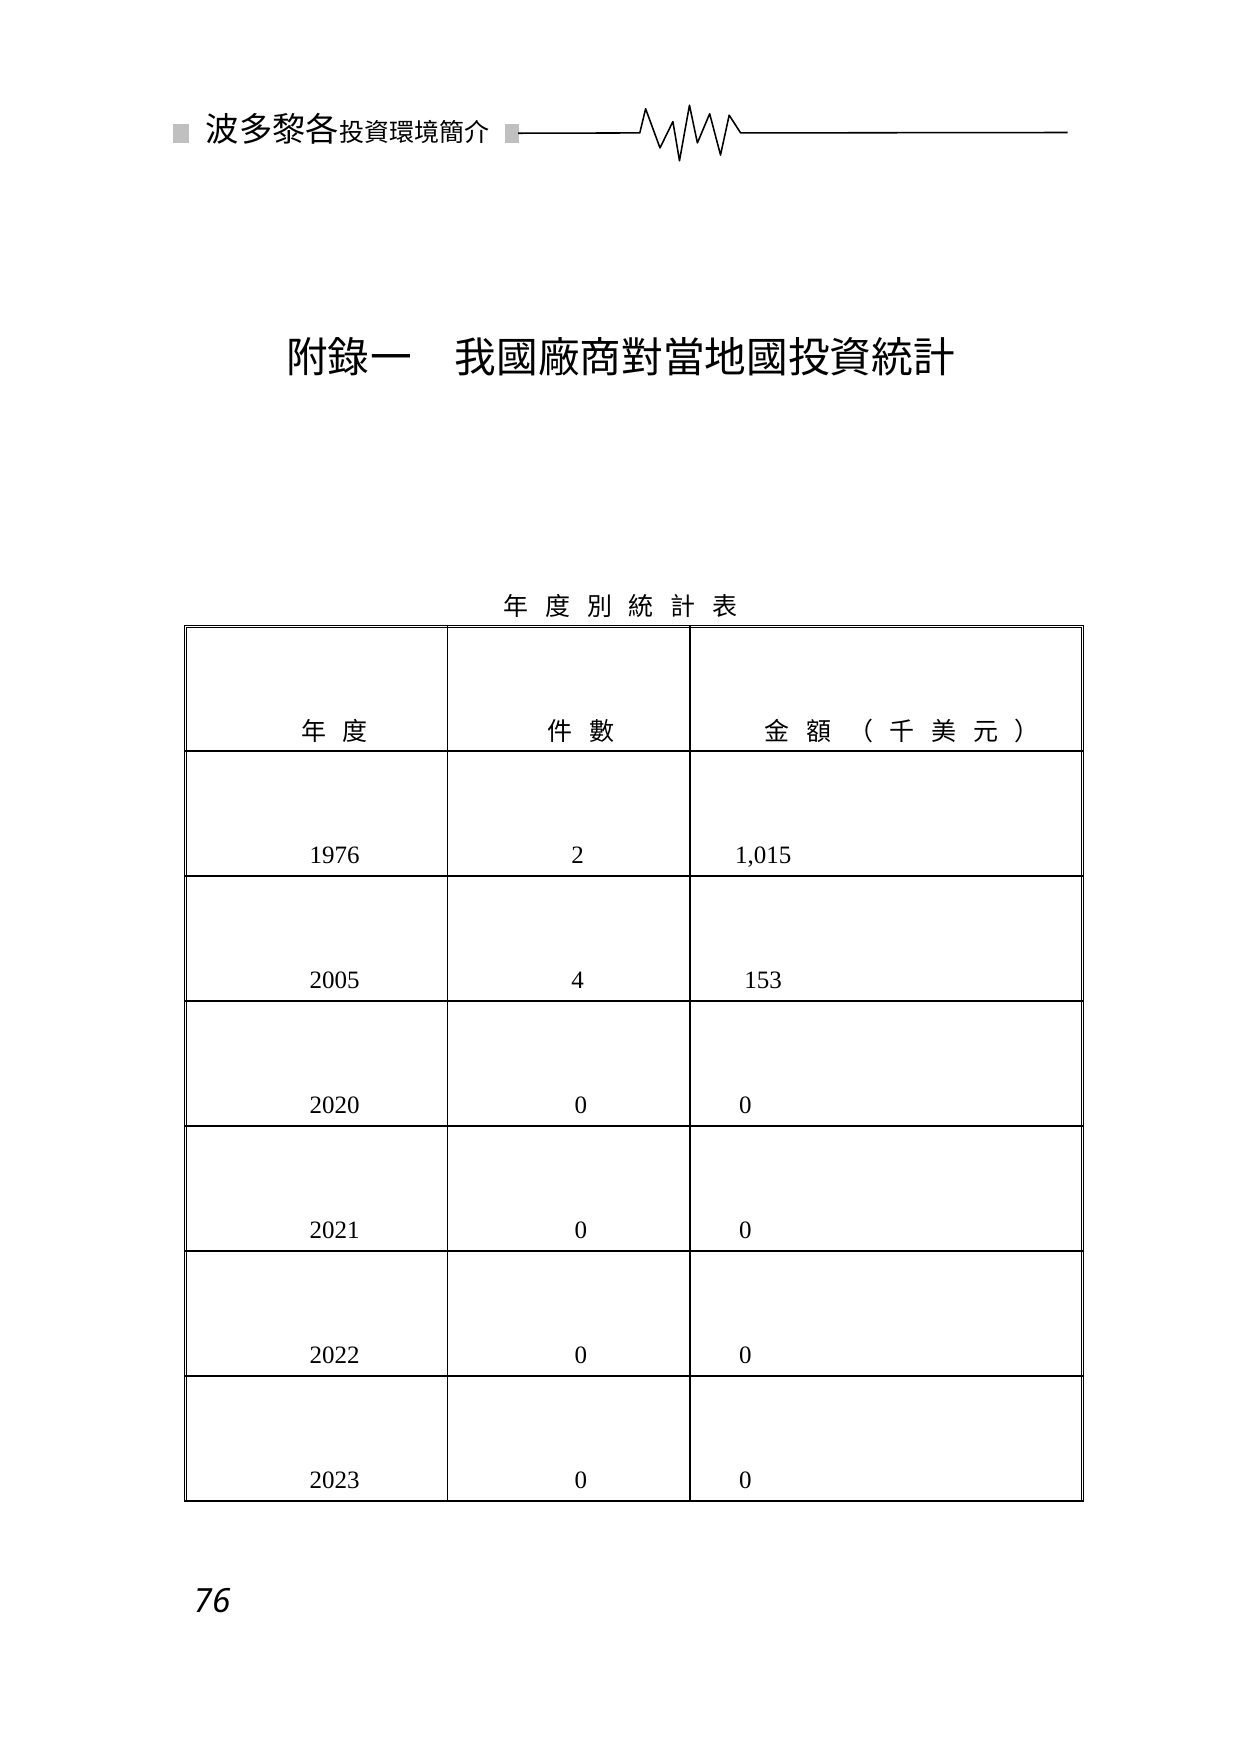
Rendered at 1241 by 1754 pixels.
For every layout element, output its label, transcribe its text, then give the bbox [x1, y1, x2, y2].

table_cell 4 [448, 877, 689, 1000]
table_cell 0 [448, 1127, 689, 1250]
table_cell 0 [691, 1127, 1081, 1250]
text 年度別統計表 [183, 563, 1058, 625]
table_cell 0 [448, 1252, 689, 1375]
table_cell 1976 [187, 752, 447, 875]
table_header 件數 [448, 628, 689, 750]
table_cell 2020 [187, 1002, 447, 1125]
table_header 金額（千美元） [691, 628, 1081, 750]
table_cell 0 [691, 1377, 1081, 1500]
table_header 年度 [187, 628, 447, 750]
table_cell 2021 [187, 1127, 447, 1250]
table_cell 2 [448, 752, 689, 875]
table_cell 1,015 [691, 752, 1081, 875]
text 附錄一 我國廠商對當地國投資統計 [183, 313, 1058, 375]
table_cell 2023 [187, 1377, 447, 1500]
table_cell 0 [448, 1002, 689, 1125]
table_cell 153 [691, 877, 1081, 1000]
table_cell 0 [691, 1252, 1081, 1375]
table_cell 0 [691, 1002, 1081, 1125]
table_cell 0 [448, 1377, 689, 1500]
table_cell 2022 [187, 1252, 447, 1375]
table_cell 2005 [187, 877, 447, 1000]
